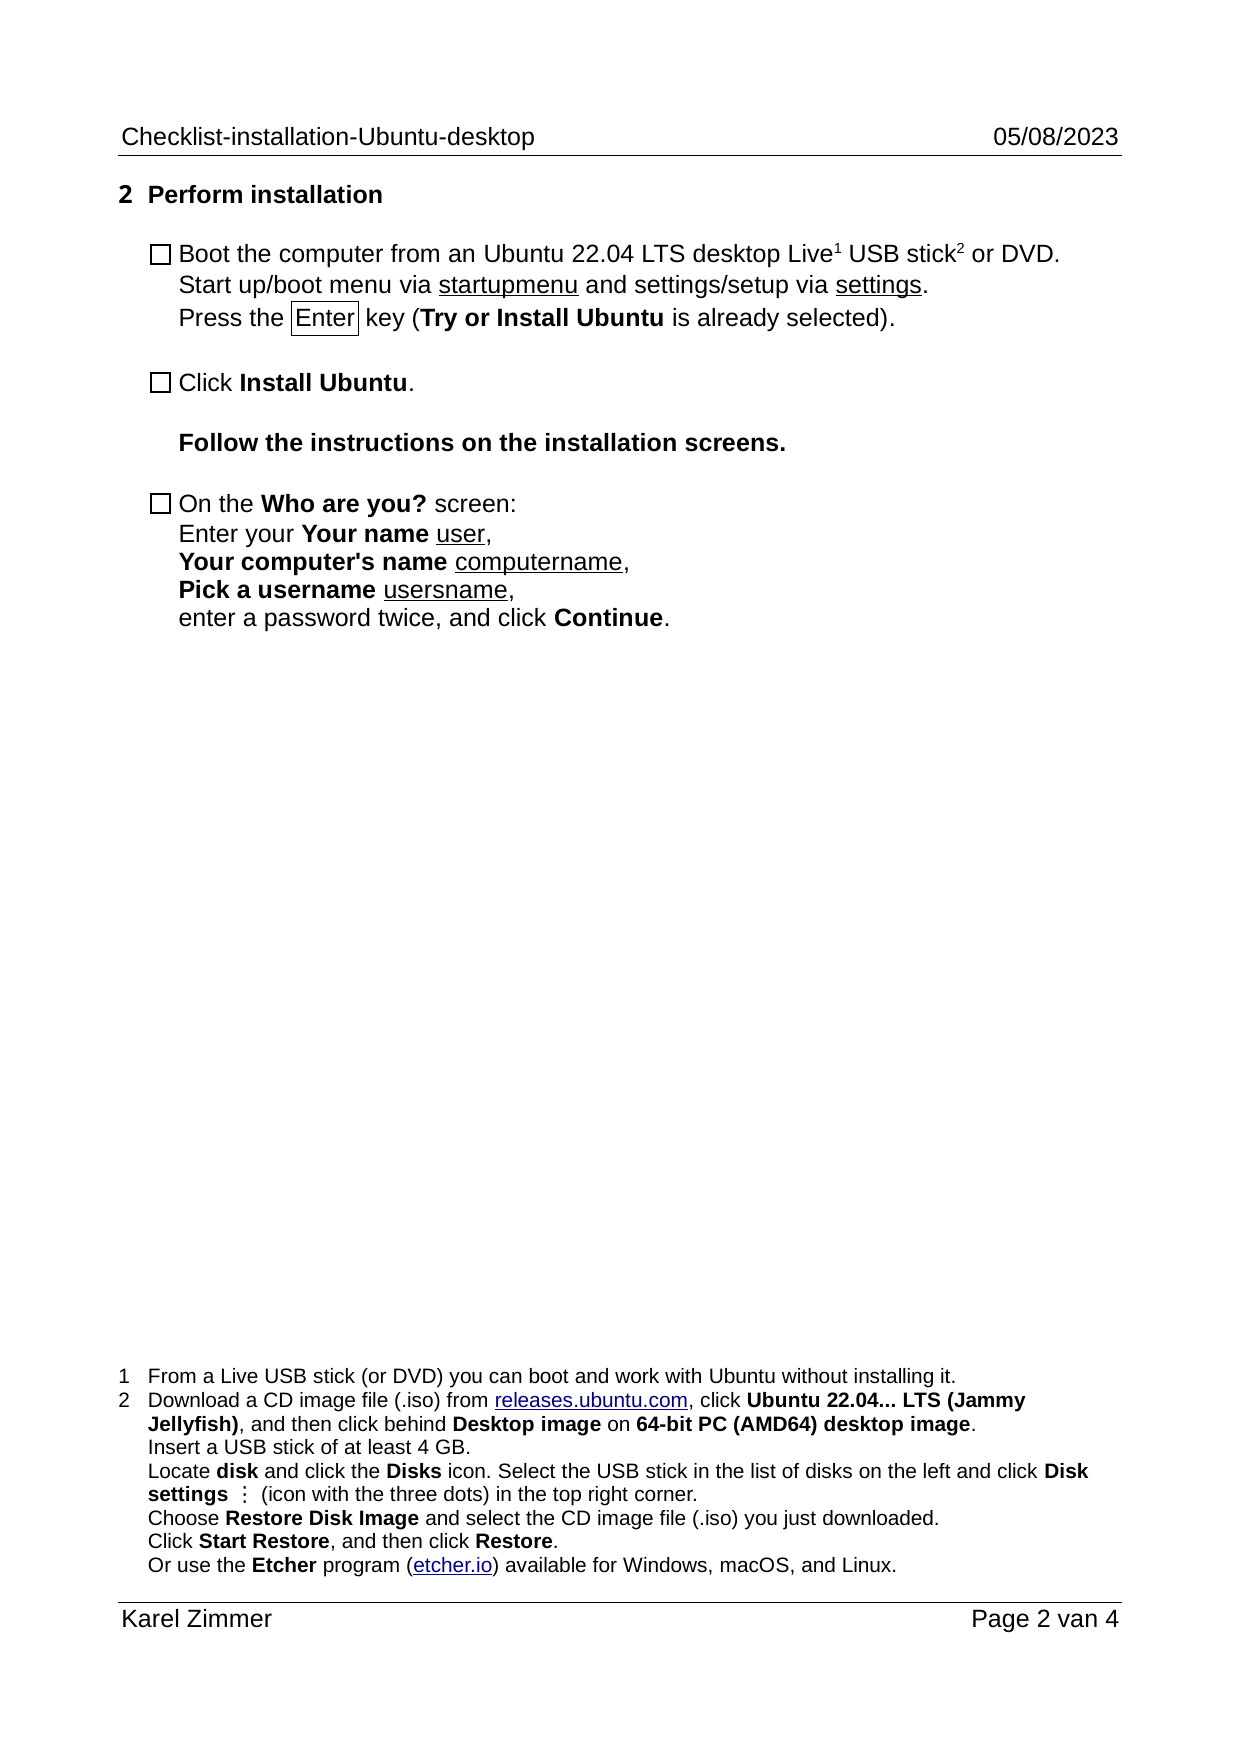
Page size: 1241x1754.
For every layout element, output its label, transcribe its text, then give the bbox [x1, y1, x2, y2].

table_header [142, 239, 177, 269]
table_cell Start up/boot menu via STARTupMEnU and settings/setup via SETTINGS. [177, 269, 1122, 300]
table_header [118, 239, 142, 269]
table_cell [118, 489, 142, 519]
table_cell Press the Enter key (Try or Install Ubuntu is already selected). [177, 300, 1122, 337]
table_cell [118, 300, 142, 337]
table_cell [142, 489, 177, 519]
table_cell [118, 458, 142, 489]
table_cell [142, 337, 177, 367]
table_cell [142, 519, 177, 633]
table_header Boot the computer from an Ubuntu 22.04 LTS desktop Live USB stick or DVD. [177, 239, 1122, 269]
table_cell [177, 337, 1122, 367]
table_cell [118, 337, 142, 367]
table_cell [118, 428, 142, 458]
table_cell Enter your Your name USER, Your computer's name computername, Pick a username USERsname, enter a password twice, and click Continue. [177, 519, 1122, 633]
table_cell Follow the instructions on the installation screens. [177, 428, 1122, 458]
table_cell [142, 458, 177, 489]
table_cell [118, 269, 142, 300]
table_cell Click Install Ubuntu. [177, 368, 1122, 398]
table_cell [177, 398, 1122, 428]
list Perform installation [118, 177, 1122, 211]
table_cell [142, 398, 177, 428]
table_cell [118, 519, 142, 633]
table_cell [142, 269, 177, 300]
table_cell [118, 398, 142, 428]
table_cell [177, 458, 1122, 489]
table_cell [142, 428, 177, 458]
table_cell [118, 368, 142, 398]
table_cell [142, 300, 177, 337]
table_cell [142, 368, 177, 398]
table_cell On the Who are you? screen: [177, 489, 1122, 519]
